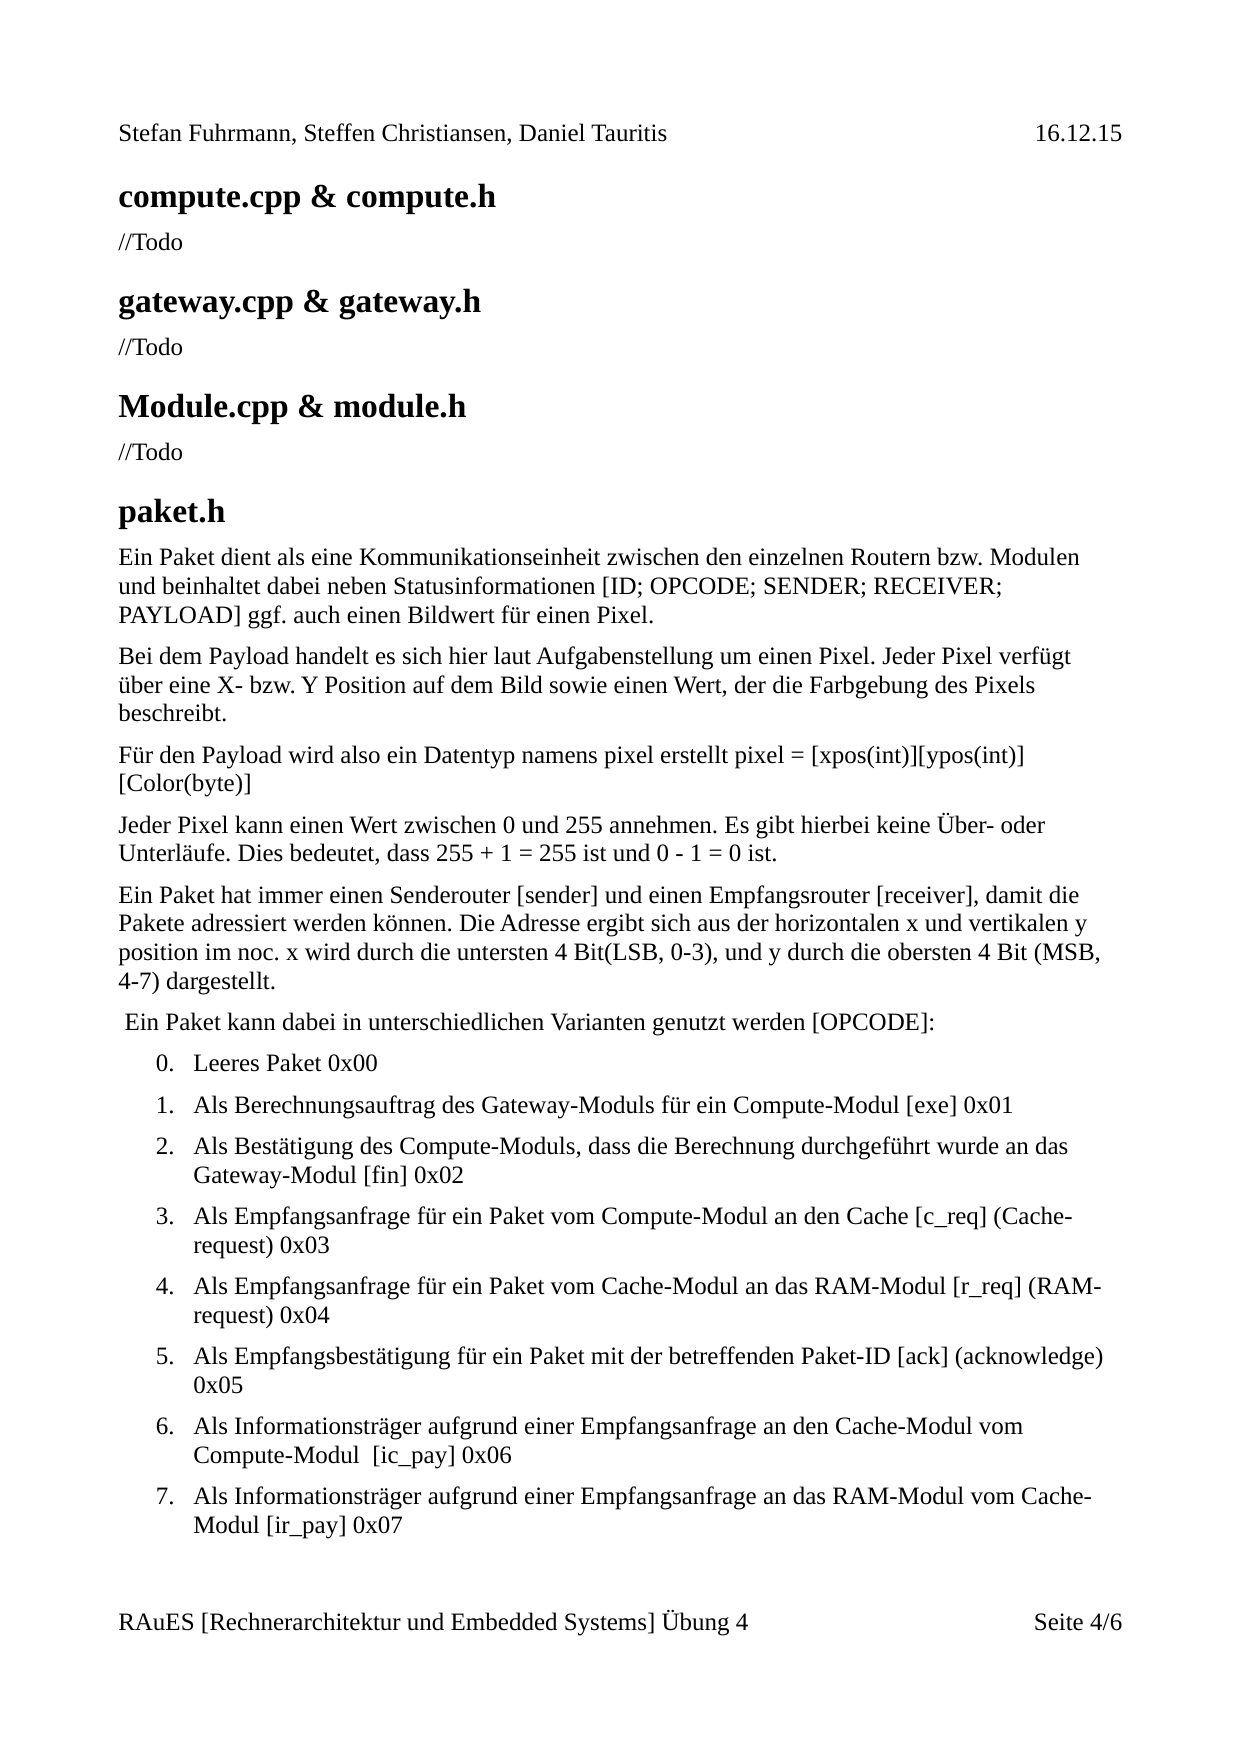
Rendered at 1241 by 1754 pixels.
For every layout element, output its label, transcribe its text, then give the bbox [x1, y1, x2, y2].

text //Todo [118, 437, 1122, 466]
list Als Empfangsanfrage für ein Paket vom Cache-Modul an das RAM-Modul [r_req] (RAM-request) 0x04 [156, 1271, 1122, 1328]
text Ein Paket kann dabei in unterschiedlichen Varianten genutzt werden [OPCODE]: [118, 1007, 1122, 1036]
text Für den Payload wird also ein Datentyp namens pixel erstellt pixel = [xpos(int)][ypos(int)][Color(byte)] [118, 740, 1122, 797]
subtitle paket.h [118, 491, 1122, 530]
subtitle gateway.cpp & gateway.h [118, 281, 1122, 320]
list Als Empfangsanfrage für ein Paket vom Compute-Modul an den Cache [c_req] (Cache-request) 0x03 [156, 1201, 1122, 1258]
text Ein Paket dient als eine Kommunikationseinheit zwischen den einzelnen Routern bzw. Modulen und beinhaltet dabei neben Statusinformationen [ID; OPCODE; SENDER; RECEIVER; PAYLOAD] ggf. auch einen Bildwert für einen Pixel. [118, 542, 1122, 628]
subtitle compute.cpp & compute.h [118, 176, 1122, 215]
list Leeres Paket 0x00 [156, 1048, 1122, 1077]
list Als Bestätigung des Compute-Moduls, dass die Berechnung durchgeführt wurde an das Gateway-Modul [fin] 0x02 [156, 1131, 1122, 1188]
text //Todo [118, 227, 1122, 256]
text Ein Paket hat immer einen Senderouter [sender] und einen Empfangsrouter [receiver], damit die Pakete adressiert werden können. Die Adresse ergibt sich aus der horizontalen x und vertikalen y position im noc. x wird durch die untersten 4 Bit(LSB, 0-3), und y durch die obersten 4 Bit (MSB, 4-7) dargestellt. [118, 880, 1122, 995]
text Bei dem Payload handelt es sich hier laut Aufgabenstellung um einen Pixel. Jeder Pixel verfügt über eine X- bzw. Y Position auf dem Bild sowie einen Wert, der die Farbgebung des Pixels beschreibt. [118, 641, 1122, 727]
text Jeder Pixel kann einen Wert zwischen 0 und 255 annehmen. Es gibt hierbei keine Über- oder Unterläufe. Dies bedeutet, dass 255 + 1 = 255 ist und 0 - 1 = 0 ist. [118, 810, 1122, 867]
list Als Berechnungsauftrag des Gateway-Moduls für ein Compute-Modul [exe] 0x01 [156, 1090, 1122, 1118]
text //Todo [118, 332, 1122, 361]
subtitle Module.cpp & module.h [118, 386, 1122, 425]
list Als Empfangsbestätigung für ein Paket mit der betreffenden Paket-ID [ack] (acknowledge) 0x05 [156, 1341, 1122, 1398]
list Als Informationsträger aufgrund einer Empfangsanfrage an das RAM-Modul vom Cache-Modul [ir_pay] 0x07 [156, 1481, 1122, 1538]
list Als Informationsträger aufgrund einer Empfangsanfrage an den Cache-Modul vom Compute-Modul [ic_pay] 0x06 [156, 1411, 1122, 1468]
